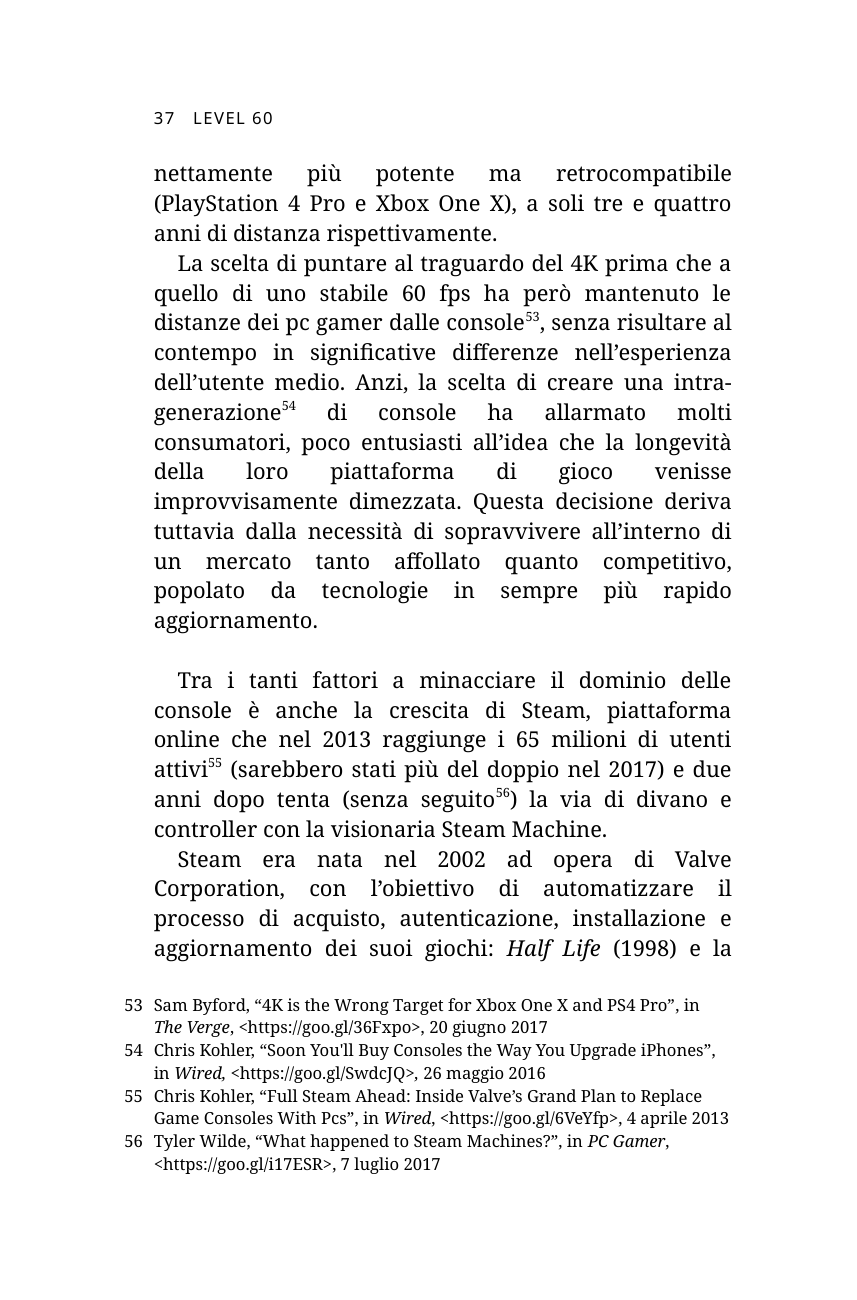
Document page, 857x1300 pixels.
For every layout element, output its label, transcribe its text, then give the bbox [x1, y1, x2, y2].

text Tra i tanti fattori a minacciare il dominio delle console è anche la crescita di Steam, piattaforma online che nel 2013 raggiunge i 65 milioni di utenti attivi (sarebbero stati più del doppio nel 2017) e due anni dopo tenta (senza seguito) la via di divano e controller con la visionaria Steam Machine. [153, 665, 732, 844]
text Tyler Wilde, “What happened to Steam Machines?”, in PC Gamer, <https://goo.gl/i17ESR>, 7 luglio 2017 [124, 1130, 732, 1175]
text nettamente più potente ma retrocompatibile (PlayStation 4 Pro e Xbox One X), a soli tre e quattro anni di distanza rispettivamente. [153, 158, 732, 248]
text La scelta di puntare al traguardo del 4K prima che a quello di uno stabile 60 fps ha però mantenuto le distanze dei pc gamer dalle console, senza risultare al contempo in significative differenze nell’esperienza dell’utente medio. Anzi, la scelta di creare una intra-generazione di console ha allarmato molti consumatori, poco entusiasti all’idea che la longevità della loro piattaforma di gioco venisse improvvisamente dimezzata. Questa decisione deriva tuttavia dalla necessità di sopravvivere all’interno di un mercato tanto affollato quanto competitivo, popolato da tecnologie in sempre più rapido aggiornamento. [153, 248, 732, 635]
text Sam Byford, “4K is the Wrong Target for Xbox One X and PS4 Pro”, in The Verge, <https://goo.gl/36Fxpo>, 20 giugno 2017 [124, 993, 732, 1039]
text Steam era nata nel 2002 ad opera di Valve Corporation, con l’obiettivo di automatizzare il processo di acquisto, autenticazione, installazione e aggiornamento dei suoi giochi: Half Life (1998) e la [153, 844, 732, 963]
text Chris Kohler, “Soon You'll Buy Consoles the Way You Upgrade iPhones”, in Wired, <https://goo.gl/SwdcJQ>, 26 maggio 2016 [124, 1039, 732, 1084]
text Chris Kohler, “Full Steam Ahead: Inside Valve’s Grand Plan to Replace Game Consoles With Pcs”, in Wired, <https://goo.gl/6VeYfp>, 4 aprile 2013 [124, 1084, 732, 1130]
